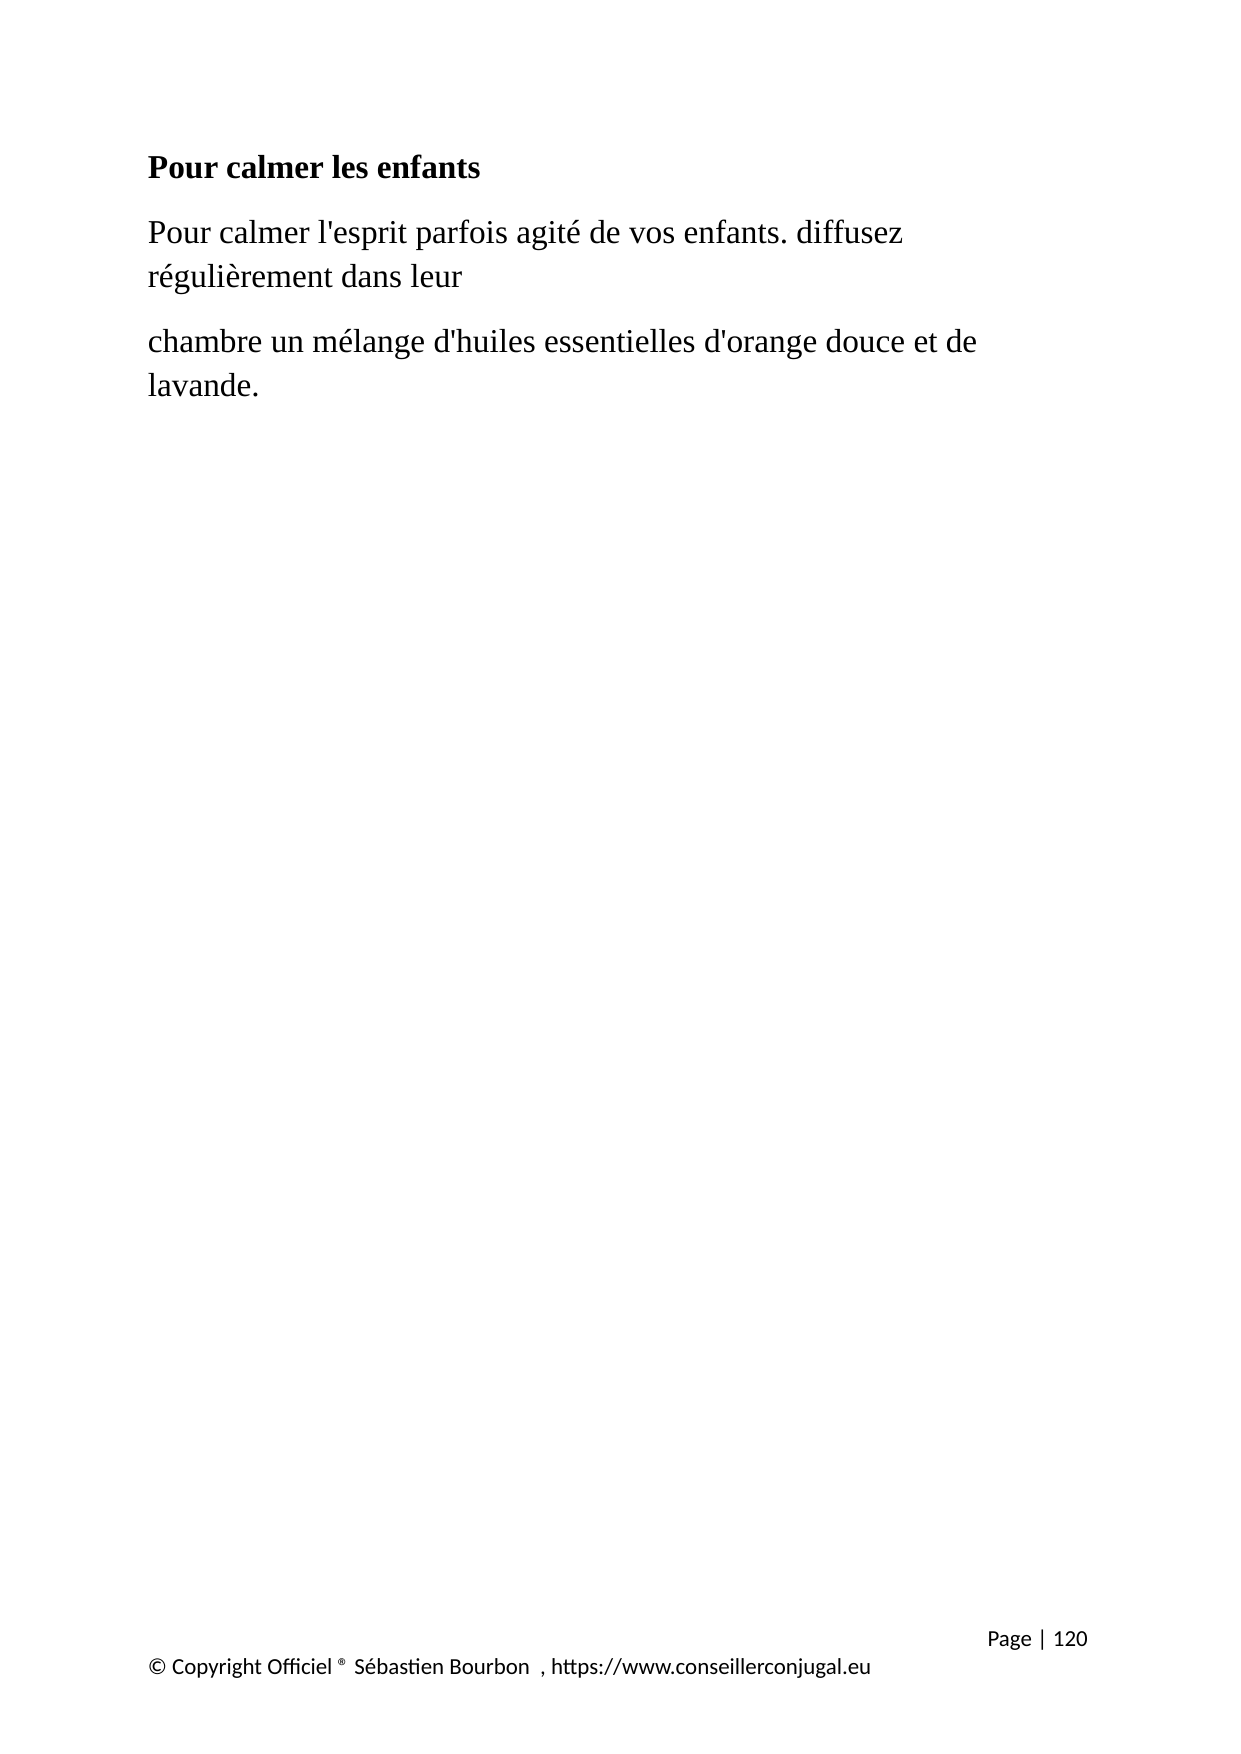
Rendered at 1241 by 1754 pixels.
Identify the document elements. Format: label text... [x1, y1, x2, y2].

text Pour calmer l'esprit parfois agité de vos enfants. diffusez régulièrement dans leur [148, 212, 1093, 295]
text Pour calmer les enfants [148, 148, 1093, 186]
text chambre un mélange d'huiles essentielles d'orange douce et de lavande. [148, 321, 1093, 404]
